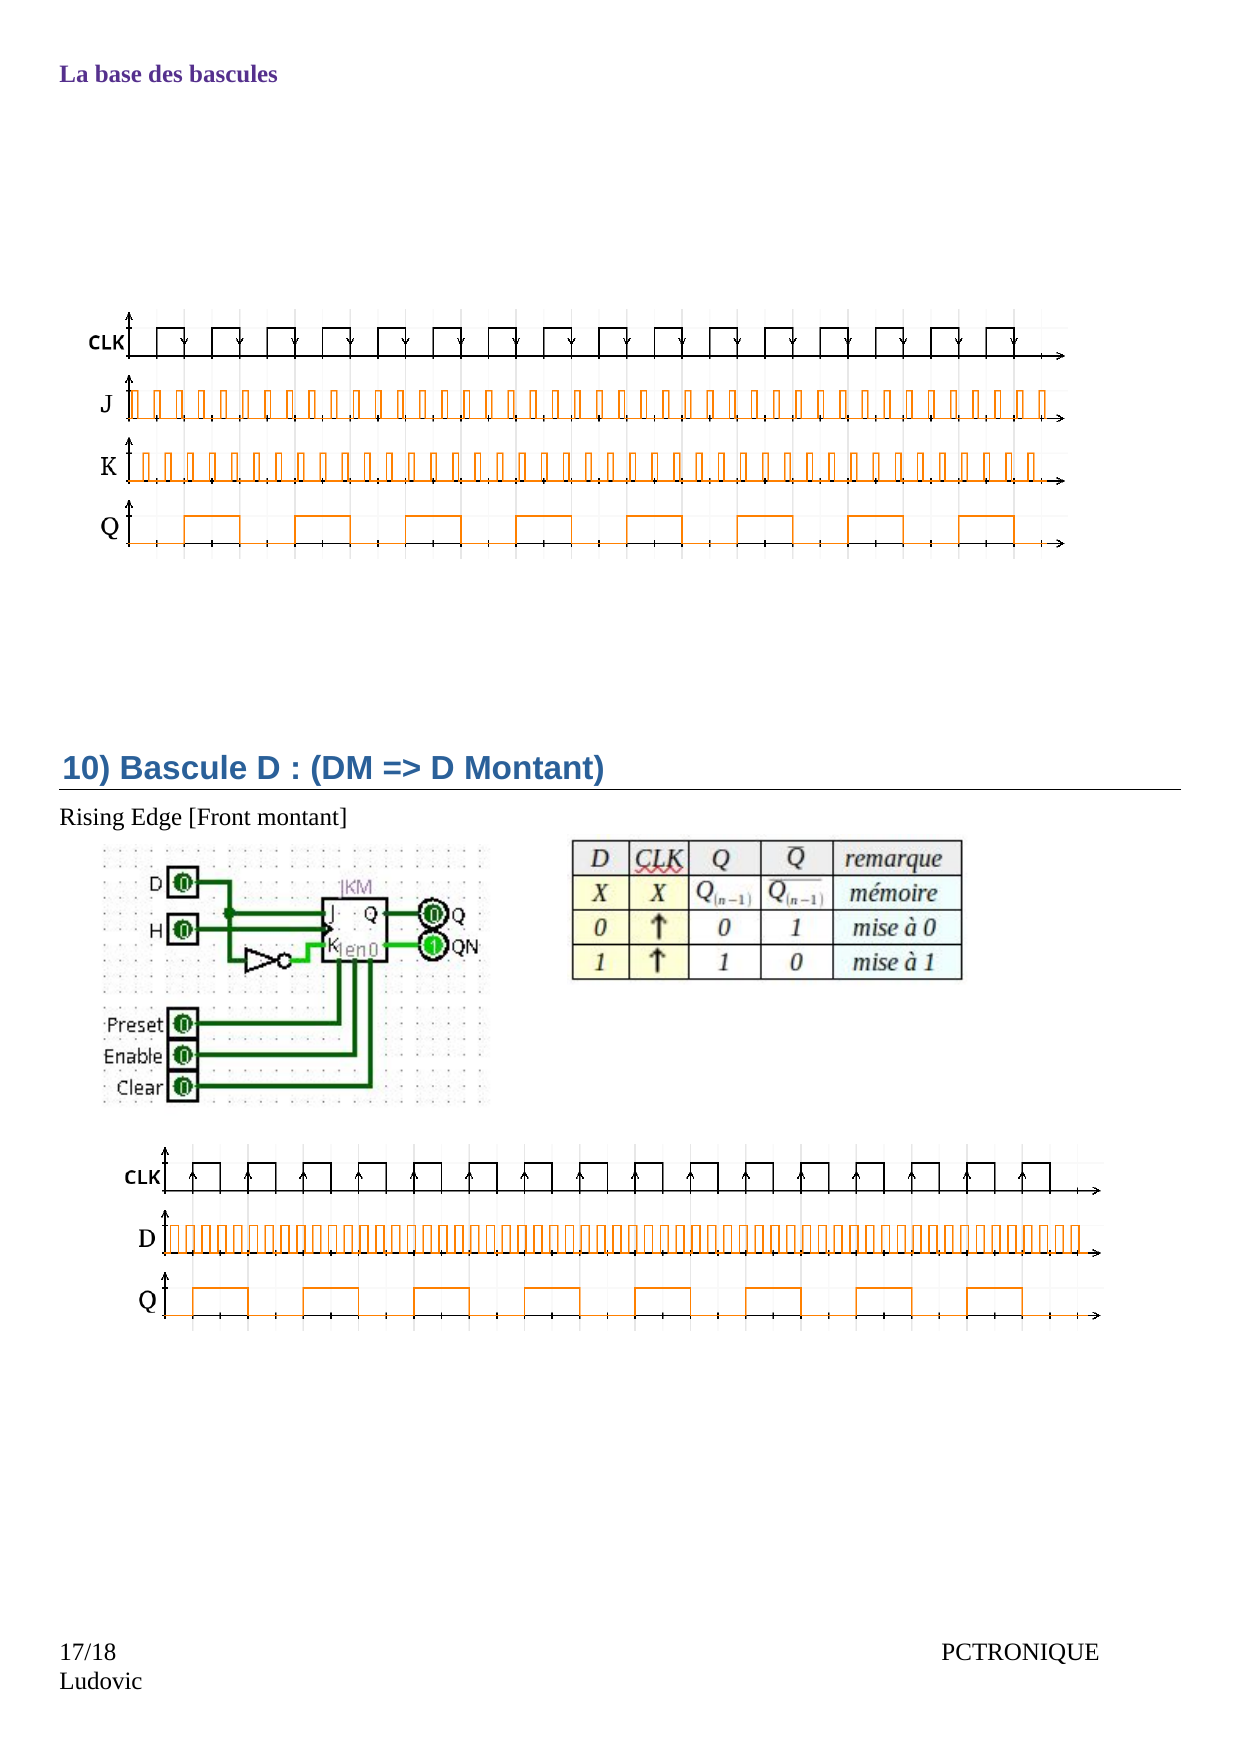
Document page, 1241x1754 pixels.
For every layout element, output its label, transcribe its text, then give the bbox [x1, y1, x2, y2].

picture [90, 844, 1123, 1331]
text Rising Edge [Front montant] [59, 802, 1181, 831]
subtitle 10) Bascule D : (DM => D Montant) [59, 745, 1181, 789]
picture [82, 281, 1087, 559]
picture [567, 834, 969, 988]
